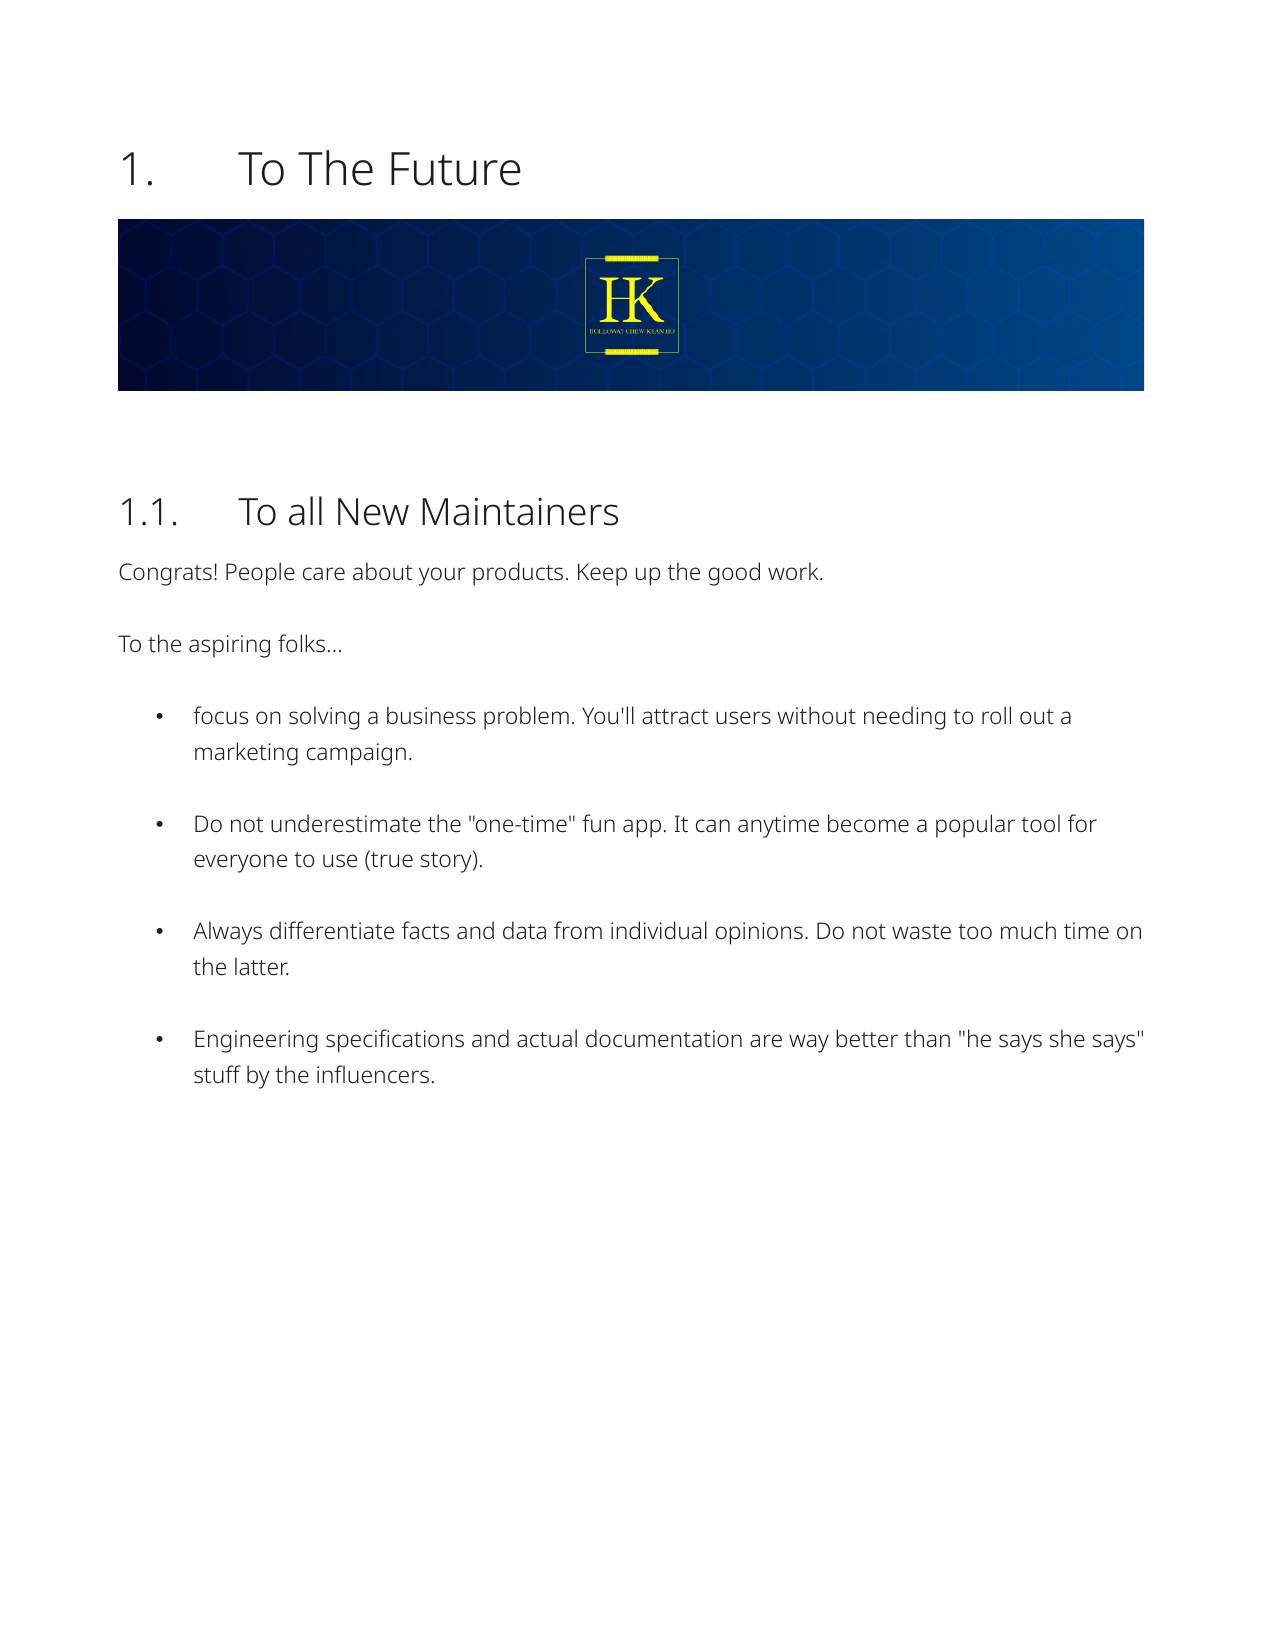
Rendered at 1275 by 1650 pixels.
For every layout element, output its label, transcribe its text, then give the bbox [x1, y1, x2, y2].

list Engineering specifications and actual documentation are way better than "he says she says" stuff by the influencers. [156, 1023, 1157, 1090]
subtitle To The Future [118, 136, 1157, 198]
text Congrats! People care about your products. Keep up the good work. [118, 556, 1157, 587]
list Always differentiate facts and data from individual opinions. Do not waste too much time on the latter. [156, 915, 1157, 982]
picture [118, 219, 1145, 391]
list Do not underestimate the "one-time" fun app. It can anytime become a popular tool for everyone to use (true story). [156, 807, 1157, 875]
list focus on solving a business problem. You'll attract users without needing to roll out a marketing campaign. [156, 700, 1157, 767]
subtitle To all New Maintainers [118, 485, 1157, 536]
text To the aspiring folks… [118, 628, 1157, 659]
